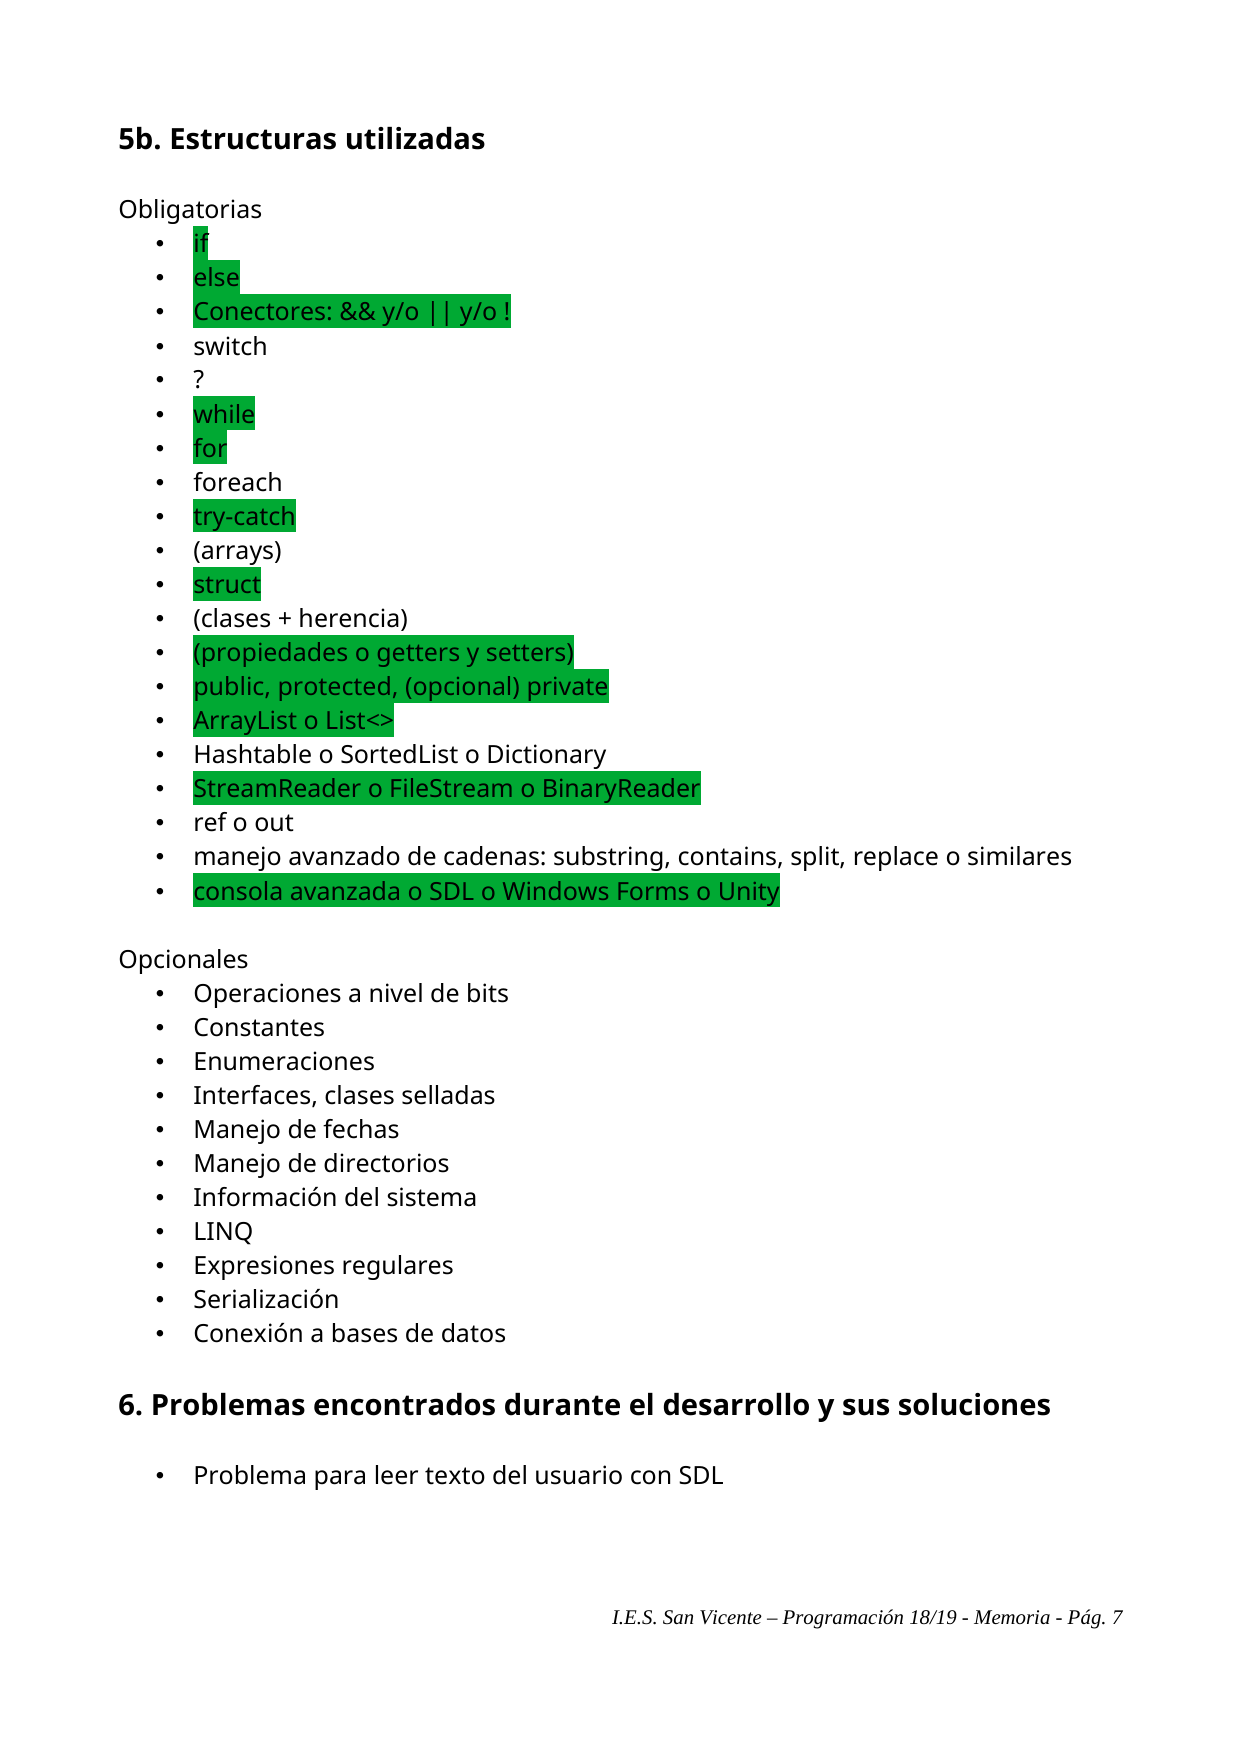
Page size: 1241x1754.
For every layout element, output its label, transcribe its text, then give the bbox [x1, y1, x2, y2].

list if [156, 226, 1122, 260]
list (propiedades o getters y setters) [156, 635, 1122, 669]
list Interfaces, clases selladas [156, 1077, 1122, 1112]
list Información del sistema [156, 1180, 1122, 1214]
list Operaciones a nivel de bits [156, 975, 1122, 1009]
list else [156, 260, 1122, 294]
list while [156, 396, 1122, 430]
list manejo avanzado de cadenas: substring, contains, split, replace o similares [156, 839, 1122, 873]
list Manejo de fechas [156, 1112, 1122, 1146]
list foreach [156, 464, 1122, 498]
list LINQ [156, 1214, 1122, 1248]
list ArrayList o List<> [156, 703, 1122, 737]
list try-catch [156, 498, 1122, 532]
list (arrays) [156, 532, 1122, 567]
list Conexión a bases de datos [156, 1316, 1122, 1350]
list for [156, 430, 1122, 464]
list ref o out [156, 805, 1122, 839]
list Manejo de directorios [156, 1146, 1122, 1180]
subtitle 6. Problemas encontrados durante el desarrollo y sus soluciones [118, 1384, 1122, 1424]
text Obligatorias [118, 192, 1122, 226]
list Conectores: && y/o || y/o ! [156, 294, 1122, 328]
list Enumeraciones [156, 1043, 1122, 1077]
list Hashtable o SortedList o Dictionary [156, 737, 1122, 771]
list (clases + herencia) [156, 601, 1122, 635]
list Expresiones regulares [156, 1248, 1122, 1282]
list switch [156, 328, 1122, 362]
list consola avanzada o SDL o Windows Forms o Unity [156, 873, 1122, 907]
list public, protected, (opcional) private [156, 669, 1122, 703]
list struct [156, 567, 1122, 601]
list Problema para leer texto del usuario con SDL [156, 1458, 1122, 1492]
list Constantes [156, 1009, 1122, 1043]
list Serialización [156, 1282, 1122, 1316]
list ? [156, 362, 1122, 396]
subtitle 5b. Estructuras utilizadas [118, 118, 1122, 158]
text Opcionales [118, 941, 1122, 975]
list StreamReader o FileStream o BinaryReader [156, 771, 1122, 805]
